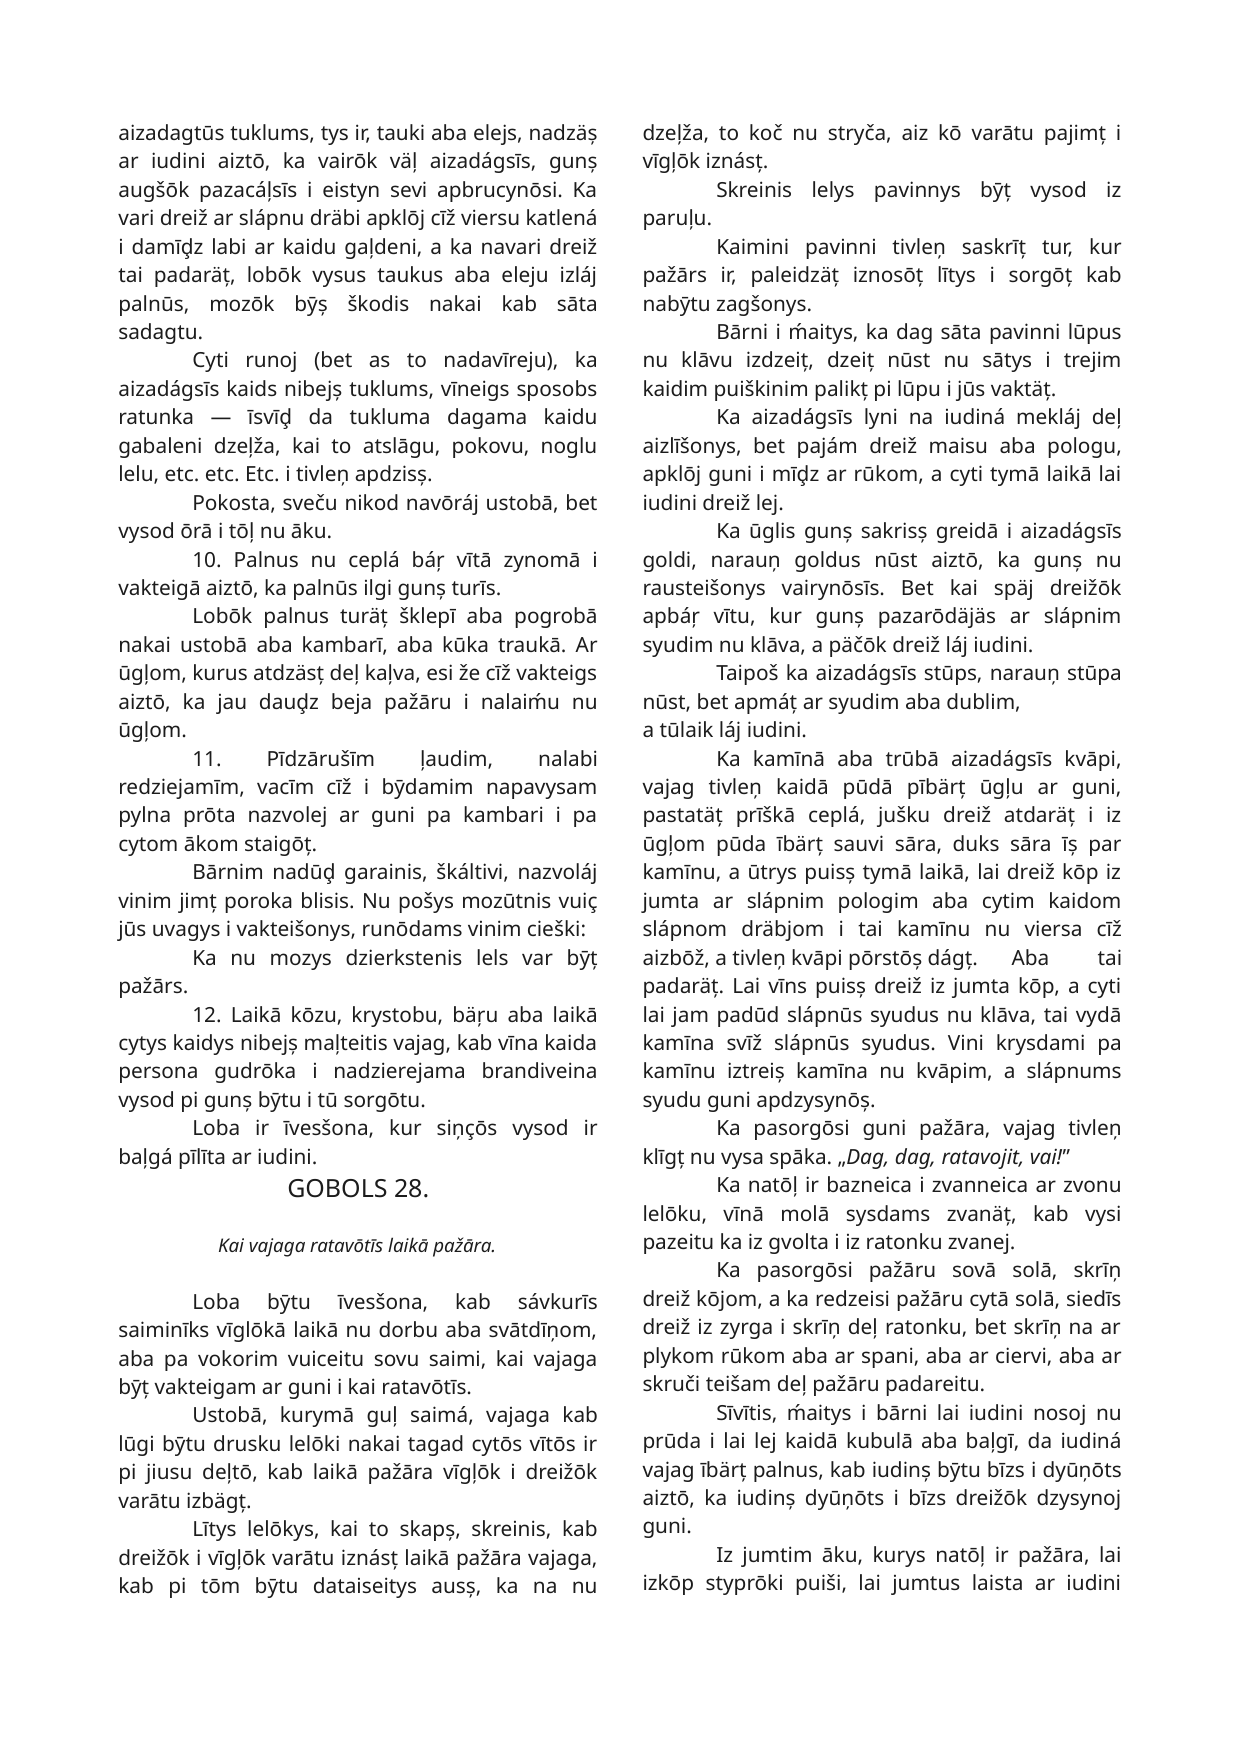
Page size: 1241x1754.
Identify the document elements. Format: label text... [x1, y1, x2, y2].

text Loba ir īvesšona, kur siņçōs vysod ir baļgá pīlīta ar iudini. [118, 1113, 598, 1170]
text 10. Palnus nu ceplá báŗ vītā zynomā i vakteigā aiztō, ka palnūs ilgi gunș turīs. [118, 545, 598, 602]
text a tūlaik láj iudini. [642, 715, 1122, 744]
text dzeļža, to koč nu stryča, aiz kō varātu pajimț i vīgļōk iznásț. [642, 118, 1122, 175]
text aizadagtūs tuklums, tys ir, tauki aba elejs, nadzäș ar iudini aiztō, ka vairōk väļ aizadágsīs, gunș augšōk pazacáļsīs i eistyn sevi apbrucynōsi. Ka vari dreiž ar slápnu dräbi apklōj cīž viersu katlená i damīḑz labi ar kaidu gaļdeni, a ka navari dreiž tai padaräț, lobōk vysus taukus aba eleju izláj palnūs, mozōk bȳș škodis nakai kab sāta sadagtu. [118, 118, 598, 346]
text Lītys lelōkys, kai to skapș, skreinis, kab dreižōk i vīgļōk varātu iznásț laikā pažāra vajaga, kab pi tōm bȳtu dataiseitys ausș, ka na nu [118, 1514, 598, 1599]
text Ka aizadágsīs lyni na iudiná mekláj deļ aizlīšonys, bet pajám dreiž maisu aba pologu, apklōj guni i mīḑz ar rūkom, a cyti tymā laikā lai iudini dreiž lej. [642, 402, 1122, 516]
text Ka ūglis gunș sakrisș greidā i aizadágsīs goldi, narauņ goldus nūst aiztō, ka gunș nu rausteišonys vairynōsīs. Bet kai späj dreižōk apbáŗ vītu, kur gunș pazarōdäjäs ar slápnim syudim nu klāva, a päčōk dreiž láj iudini. [642, 516, 1122, 658]
text 11. Pīdzārušīm ļaudim, nalabi redziejamīm, vacīm cīž i bȳdamim napavysam pylna prōta nazvolej ar guni pa kambari i pa cytom ākom staigōț. [118, 744, 598, 857]
text Taipoš ka aizadágsīs stūps, narauņ stūpa nūst, bet apmáț ar syudim aba dublim, [642, 658, 1122, 715]
text Ka natōļ ir bazneica i zvanneica ar zvonu lelōku, vīnā molā sysdams zvanäț, kab vysi pazeitu ka iz gvolta i iz ratonku zvanej. [642, 1170, 1122, 1256]
text Lobōk palnus turäț šklepī aba pogrobā nakai ustobā aba kambarī, aba kūka traukā. Ar ūgļom, kurus atdzäsț deļ kaļva, esi že cīž vakteigs aiztō, ka jau dauḑz beja pažāru i nalaiḿu nu ūgļom. [118, 602, 598, 744]
text Skreinis lelys pavinnys bȳț vysod iz paruļu. [642, 175, 1122, 232]
text Bārnim nadūḑ garainis, škáltivi, nazvoláj vinim jimț poroka blisis. Nu pošys mozūtnis vuiç jūs uvagys i vakteišonys, runōdams vinim cieški: [118, 857, 598, 943]
text Bārni i ḿaitys, ka dag sāta pavinni lūpus nu klāvu izdzeiț, dzeiț nūst nu sātys i trejim kaidim puiškinim palikț pi lūpu i jūs vaktäț. [642, 317, 1122, 402]
text Kai vajaga ratavōtīs laikā pažāra. [118, 1233, 598, 1258]
text Kaimini pavinni tivleņ saskrīț tur, kur pažārs ir, paleidzäț iznosōț lītys i sorgōț kab nabȳtu zagšonys. [642, 232, 1122, 317]
text Ka pasorgōsi pažāru sovā solā, skrīņ dreiž kōjom, a ka redzeisi pažāru cytā solā, siedīs dreiž iz zyrga i skrīņ deļ ratonku, bet skrīņ na ar plykom rūkom aba ar spani, aba ar ciervi, aba ar skruči teišam deļ pažāru padareitu. [642, 1256, 1122, 1398]
text Loba bȳtu īvesšona, kab sávkurīs saiminīks vīglōkā laikā nu dorbu aba svātdīņom, aba pa vokorim vuiceitu sovu saimi, kai vajaga bȳț vakteigam ar guni i kai ratavōtīs. [118, 1287, 598, 1401]
text Ka nu mozys dzierkstenis lels var bȳț pažārs. [118, 943, 598, 1000]
text Sīvītis, ḿaitys i bārni lai iudini nosoj nu prūda i lai lej kaidā kubulā aba baļgī, da iudiná vajag ībärț palnus, kab iudinș bȳtu bīzs i dyūņōts aiztō, ka iudinș dyūņōts i bīzs dreižōk dzysynoj guni. [642, 1398, 1122, 1540]
text Ka kamīnā aba trūbā aizadágsīs kvāpi, vajag tivleņ kaidā pūdā pībärț ūgļu ar guni, pastatäț prīškā ceplá, jušku dreiž atdaräț i iz ūgļom pūda ībärț sauvi sāra, duks sāra īș par kamīnu, a ūtrys puisș tymā laikā, lai dreiž kōp iz jumta ar slápnim pologim aba cytim kaidom slápnom dräbjom i tai kamīnu nu viersa cīž aizbōž, a tivleņ kvāpi pōrstōș dágț. Aba tai padaräț. Lai vīns puisș dreiž iz jumta kōp, a cyti lai jam padūd slápnūs syudus nu klāva, tai vydā kamīna svīž slápnūs syudus. Vini krysdami pa kamīnu iztreiș kamīna nu kvāpim, a slápnums syudu guni apdzysynōș. [642, 744, 1122, 1113]
text Pokosta, sveču nikod navōráj ustobā, bet vysod ōrā i tōļ nu āku. [118, 488, 598, 545]
text 12. Laikā kōzu, krystobu, bäŗu aba laikā cytys kaidys nibejș maļteitis vajag, kab vīna kaida persona gudrōka i nadzierejama brandiveina vysod pi gunș bȳtu i tū sorgōtu. [118, 1000, 598, 1113]
text Iz jumtim āku, kurys natōļ ir pažāra, lai izkōp styprōki puiši, lai jumtus laista ar iudini [642, 1540, 1122, 1597]
text Ka pasorgōsi guni pažāra, vajag tivleņ klīgț nu vysa spāka. „Dag, dag, ratavojit, vai!” [642, 1113, 1122, 1170]
text GOBOLS 28. [118, 1170, 598, 1204]
text Cyti runoj (bet as to nadavīreju), ka aizadágsīs kaids nibejș tuklums, vīneigs sposobs ratunka — īsvīḑ da tukluma dagama kaidu gabaleni dzeļža, kai to atslāgu, pokovu, noglu lelu, etc. etc. Etc. i tivleņ apdzisș. [118, 346, 598, 488]
text Ustobā, kurymā guļ saimá, vajaga kab lūgi bȳtu drusku lelōki nakai tagad cytōs vītōs ir pi jiusu deļtō, kab laikā pažāra vīgļōk i dreižōk varātu izbägț. [118, 1401, 598, 1514]
